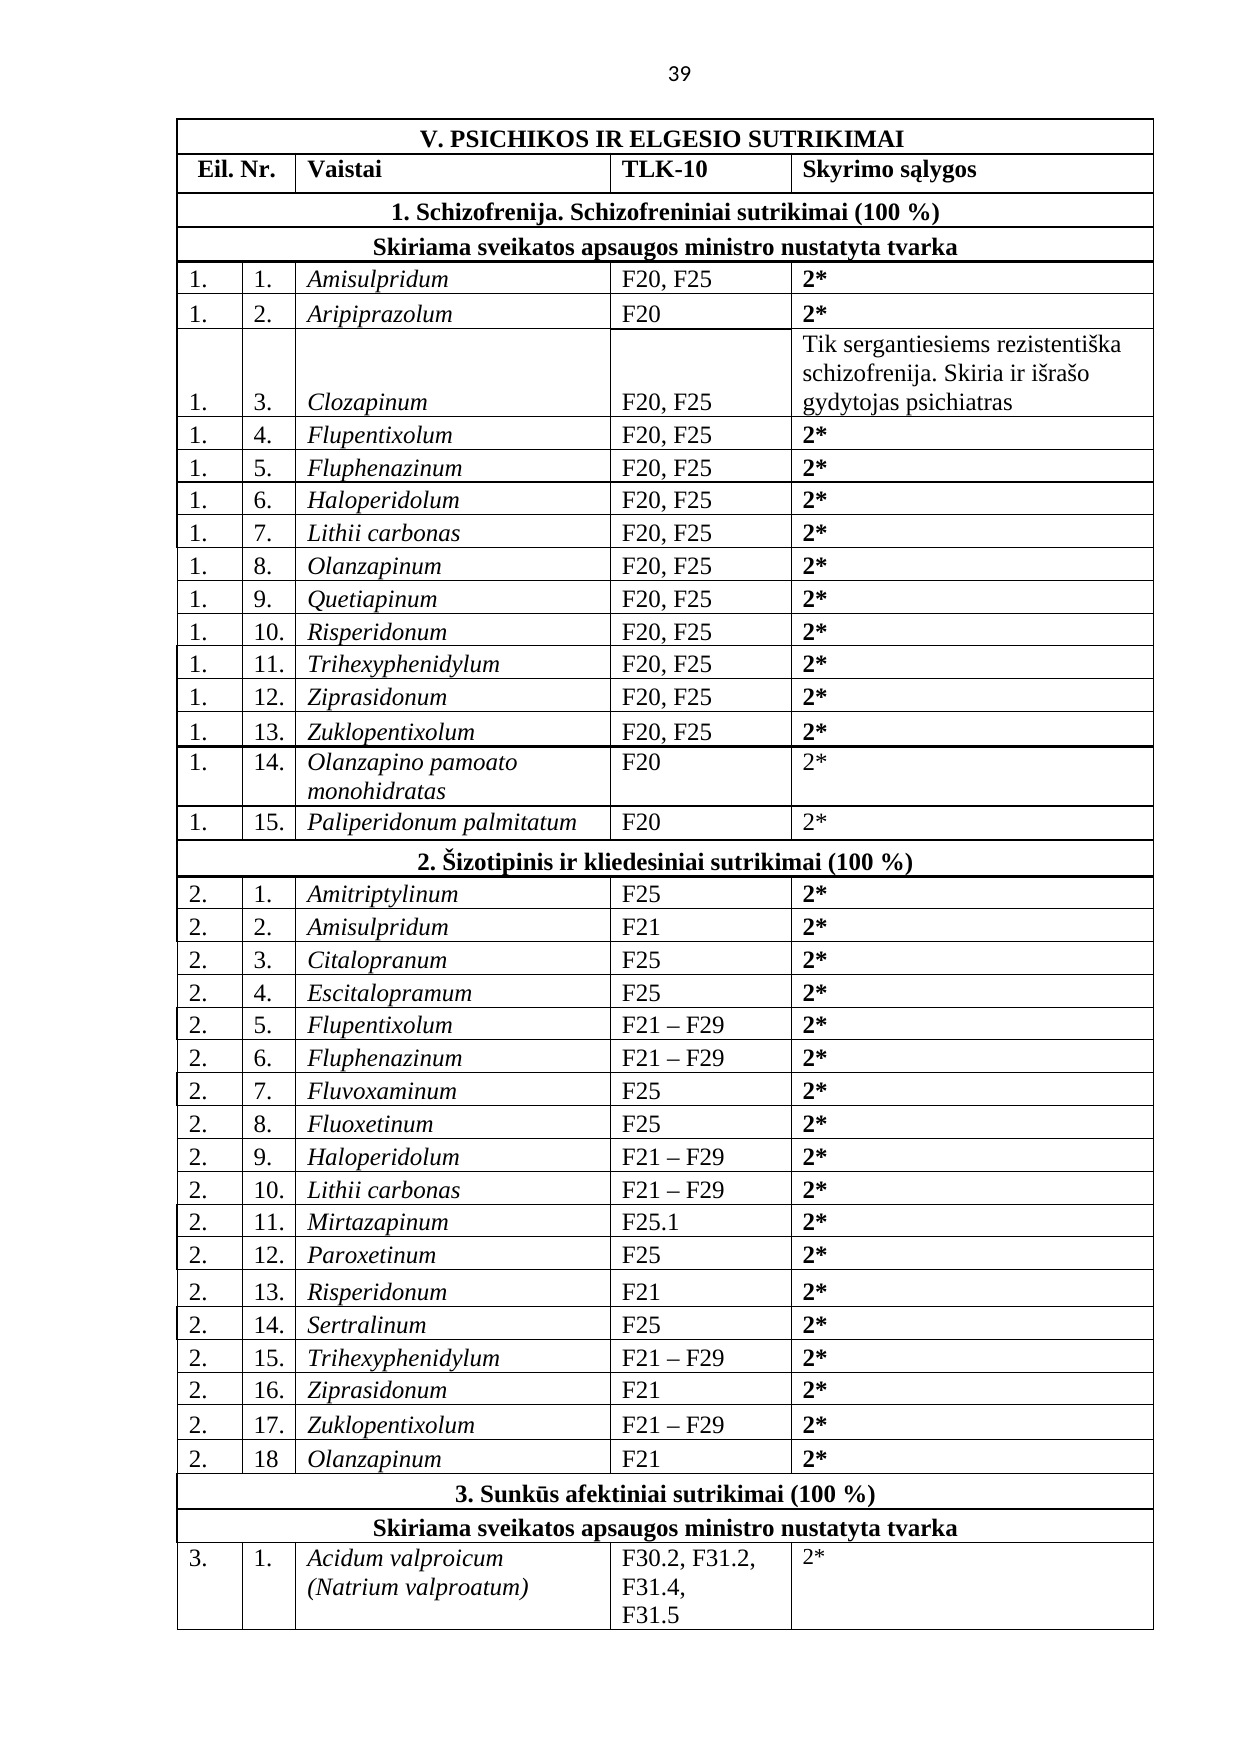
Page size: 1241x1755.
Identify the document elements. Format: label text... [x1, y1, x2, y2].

table_cell 13. [243, 712, 295, 745]
table_cell 1. [243, 263, 295, 293]
table_cell 1. [178, 581, 242, 613]
table_cell Paroxetinum [296, 1237, 610, 1269]
table_cell Risperidonum [296, 1270, 610, 1306]
table_cell 2. [178, 1040, 242, 1072]
table_cell Lithii carbonas [296, 515, 610, 547]
table_cell F25 [611, 1106, 791, 1138]
table_cell 2. [178, 1405, 242, 1439]
table_cell Haloperidolum [296, 1139, 610, 1171]
table_cell 2* [792, 878, 1153, 908]
table_cell Haloperidolum [296, 483, 610, 514]
table_cell TLK-10 [611, 155, 791, 192]
table_cell F20, F25 [611, 712, 791, 745]
table_cell 14. [243, 748, 295, 805]
table_cell F20, F25 [611, 450, 791, 481]
table_cell 1. [178, 614, 242, 645]
table_cell Flupentixolum [296, 417, 610, 449]
table_cell Olanzapinum [296, 1440, 610, 1473]
table_cell V. PSICHIKOS IR ELGESIO SUTRIKIMAI [178, 120, 1153, 152]
table_cell 2* [792, 646, 1153, 678]
table_cell 2. [178, 1073, 242, 1105]
table_cell 1. [178, 515, 242, 547]
table_cell 5. [243, 1008, 295, 1039]
table_cell 7. [243, 1073, 295, 1105]
table_cell F20, F25 [611, 263, 791, 293]
table_cell Skyrimo sąlygos [792, 155, 1153, 192]
table_cell 2. [178, 1270, 242, 1306]
table_cell 2. [178, 975, 242, 1007]
table_cell 1. [178, 807, 242, 839]
table_cell 10. [243, 614, 295, 645]
table_cell 2* [792, 1008, 1153, 1039]
table_cell 2. [178, 1139, 242, 1171]
table_cell Ziprasidonum [296, 679, 610, 711]
table_cell Quetiapinum [296, 581, 610, 613]
table_cell 1. [243, 1543, 295, 1629]
table_cell 10. [243, 1172, 295, 1203]
table_cell Acidum valproicum (Natrium valproatum) [296, 1543, 610, 1629]
table_cell F21 – F29 [611, 1008, 791, 1039]
table_cell 2. [178, 1008, 242, 1039]
table_cell 2* [792, 483, 1153, 514]
table_cell Zuklopentixolum [296, 712, 610, 745]
table_cell 2. [243, 294, 295, 327]
table_cell 2* [792, 975, 1153, 1007]
table_cell 2* [792, 1040, 1153, 1072]
table_cell 16. [243, 1373, 295, 1404]
table_cell 2. [178, 878, 242, 908]
table_cell 17. [243, 1405, 295, 1439]
table_cell F20, F25 [611, 646, 791, 678]
table_cell 2. [178, 942, 242, 974]
table_cell 2. [178, 1440, 242, 1473]
table_cell 15. [243, 1340, 295, 1372]
table_cell 1. [243, 878, 295, 908]
table_cell 2* [792, 263, 1153, 293]
table_cell 2. [178, 1205, 242, 1236]
table_cell Fluphenazinum [296, 450, 610, 481]
table_cell Citalopranum [296, 942, 610, 974]
table_cell 1. Schizofrenija. Schizofreniniai sutrikimai (100 %) [178, 194, 1153, 226]
table_cell F20 [611, 807, 791, 839]
table_cell Paliperidonum palmitatum [296, 807, 610, 839]
table_cell 3. Sunkūs afektiniai sutrikimai (100 %) [178, 1474, 1153, 1507]
table_cell F21 [611, 1440, 791, 1473]
table_cell 15. [243, 807, 295, 839]
table_cell 1. [178, 294, 242, 327]
table_cell 2* [792, 1073, 1153, 1105]
table_cell F21 – F29 [611, 1172, 791, 1203]
table_cell 8. [243, 1106, 295, 1138]
table_cell 6. [243, 1040, 295, 1072]
table_cell 2. [178, 1172, 242, 1203]
table_cell F25 [611, 1073, 791, 1105]
table_cell 2. [178, 1307, 242, 1339]
table_cell 2* [792, 294, 1153, 327]
table_cell 2* [792, 1543, 1153, 1629]
table_cell 11. [243, 646, 295, 678]
table_cell F25 [611, 975, 791, 1007]
table_cell 2* [792, 1440, 1153, 1473]
table_cell F20, F25 [611, 548, 791, 580]
table_cell F25 [611, 1237, 791, 1269]
table_cell Amisulpridum [296, 263, 610, 293]
table_cell 2* [792, 748, 1153, 805]
table_cell 5. [243, 450, 295, 481]
table_cell Lithii carbonas [296, 1172, 610, 1203]
table_cell 2. [178, 909, 242, 941]
table_cell 4. [243, 417, 295, 449]
table_cell 12. [243, 1237, 295, 1269]
table_cell 1. [178, 646, 242, 678]
table_cell Fluvoxaminum [296, 1073, 610, 1105]
table_cell 2* [792, 417, 1153, 449]
table_cell Risperidonum [296, 614, 610, 645]
table_cell 2* [792, 548, 1153, 580]
table_cell 1. [178, 329, 242, 416]
table_cell Ziprasidonum [296, 1373, 610, 1404]
table_cell Clozapinum [296, 329, 610, 416]
table_cell Escitalopramum [296, 975, 610, 1007]
table_cell F21 – F29 [611, 1040, 791, 1072]
table_cell 2* [792, 1373, 1153, 1404]
table_cell F21 [611, 909, 791, 941]
table_cell 8. [243, 548, 295, 580]
table_cell Eil. Nr. [178, 155, 295, 192]
table_cell Skiriama sveikatos apsaugos ministro nustatyta tvarka [178, 228, 1153, 260]
table_cell F21 [611, 1373, 791, 1404]
table_cell F21 – F29 [611, 1139, 791, 1171]
table_cell 1. [178, 483, 242, 514]
table_cell 3. [178, 1543, 242, 1629]
table_cell 2* [792, 942, 1153, 974]
table_cell 2. Šizotipinis ir kliedesiniai sutrikimai (100 %) [178, 841, 1153, 875]
table_cell F20, F25 [611, 515, 791, 547]
table_cell 6. [243, 483, 295, 514]
table_cell 3. [243, 329, 295, 416]
table_cell 2* [792, 614, 1153, 645]
table_cell 1. [178, 712, 242, 745]
table_cell Fluphenazinum [296, 1040, 610, 1072]
table_cell 2. [178, 1106, 242, 1138]
table_cell 2* [792, 1307, 1153, 1339]
table_cell 18 [243, 1440, 295, 1473]
table_cell F20, F25 [611, 483, 791, 514]
table_cell Amisulpridum [296, 909, 610, 941]
table_cell 7. [243, 515, 295, 547]
table_cell 2. [178, 1237, 242, 1269]
table_cell Tik sergantiesiems rezistentiška schizofrenija. Skiria ir išrašo gydytojas psichiatras [792, 329, 1153, 416]
table_cell 1. [178, 417, 242, 449]
table_cell 13. [243, 1270, 295, 1306]
table_cell 2* [792, 712, 1153, 745]
table_cell 2* [792, 1139, 1153, 1171]
table_cell 9. [243, 1139, 295, 1171]
table_cell Mirtazapinum [296, 1205, 610, 1236]
table_cell 2* [792, 1405, 1153, 1439]
table_cell F21 [611, 1270, 791, 1306]
table_cell 3. [243, 942, 295, 974]
table_cell 9. [243, 581, 295, 613]
table_cell 2* [792, 515, 1153, 547]
table_cell Fluoxetinum [296, 1106, 610, 1138]
table_cell F25 [611, 878, 791, 908]
table_cell F20 [611, 748, 791, 805]
table_cell F25.1 [611, 1205, 791, 1236]
table_cell F20, F25 [611, 679, 791, 711]
table_cell Flupentixolum [296, 1008, 610, 1039]
table_cell Skiriama sveikatos apsaugos ministro nustatyta tvarka [178, 1510, 1153, 1542]
table_cell Sertralinum [296, 1307, 610, 1339]
table_cell Vaistai [296, 155, 610, 192]
table_cell 2* [792, 679, 1153, 711]
table_cell Olanzapinum [296, 548, 610, 580]
table_cell F20 [611, 294, 791, 327]
table_cell Trihexyphenidylum [296, 646, 610, 678]
table_cell F30.2, F31.2, F31.4, F31.5 [611, 1543, 791, 1629]
table_cell 2. [243, 909, 295, 941]
table_cell Zuklopentixolum [296, 1405, 610, 1439]
table_cell F20, F25 [611, 581, 791, 613]
table_cell 1. [178, 679, 242, 711]
table_cell F21 – F29 [611, 1340, 791, 1372]
table_cell 14. [243, 1307, 295, 1339]
table_cell F20, F25 [611, 614, 791, 645]
table_cell F20, F25 [611, 330, 791, 416]
table_cell 1. [178, 450, 242, 481]
table_cell 2* [792, 1106, 1153, 1138]
table_cell 2. [178, 1340, 242, 1372]
table_cell F25 [611, 942, 791, 974]
table_cell 2* [792, 1237, 1153, 1269]
table_cell F25 [611, 1307, 791, 1339]
table_cell 2. [178, 1373, 242, 1404]
table_cell 2* [792, 1205, 1153, 1236]
table_cell F21 – F29 [611, 1405, 791, 1439]
table_cell 1. [178, 548, 242, 580]
table_cell 2* [792, 581, 1153, 613]
table_cell F20, F25 [611, 417, 791, 449]
table_cell Olanzapino pamoato monohidratas [296, 748, 610, 805]
table_cell 1. [178, 263, 242, 293]
table_cell 2* [792, 1270, 1153, 1306]
table_cell Aripiprazolum [296, 294, 610, 327]
table_cell Amitriptylinum [296, 878, 610, 908]
table_cell 1. [178, 748, 242, 805]
table_cell 2* [792, 807, 1153, 839]
table_cell 2* [792, 909, 1153, 941]
table_cell 12. [243, 679, 295, 711]
table_cell 11. [243, 1205, 295, 1236]
table_cell 2* [792, 450, 1153, 481]
table_cell 2* [792, 1340, 1153, 1372]
table_cell Trihexyphenidylum [296, 1340, 610, 1372]
table_cell 4. [243, 975, 295, 1007]
table_cell 2* [792, 1172, 1153, 1203]
